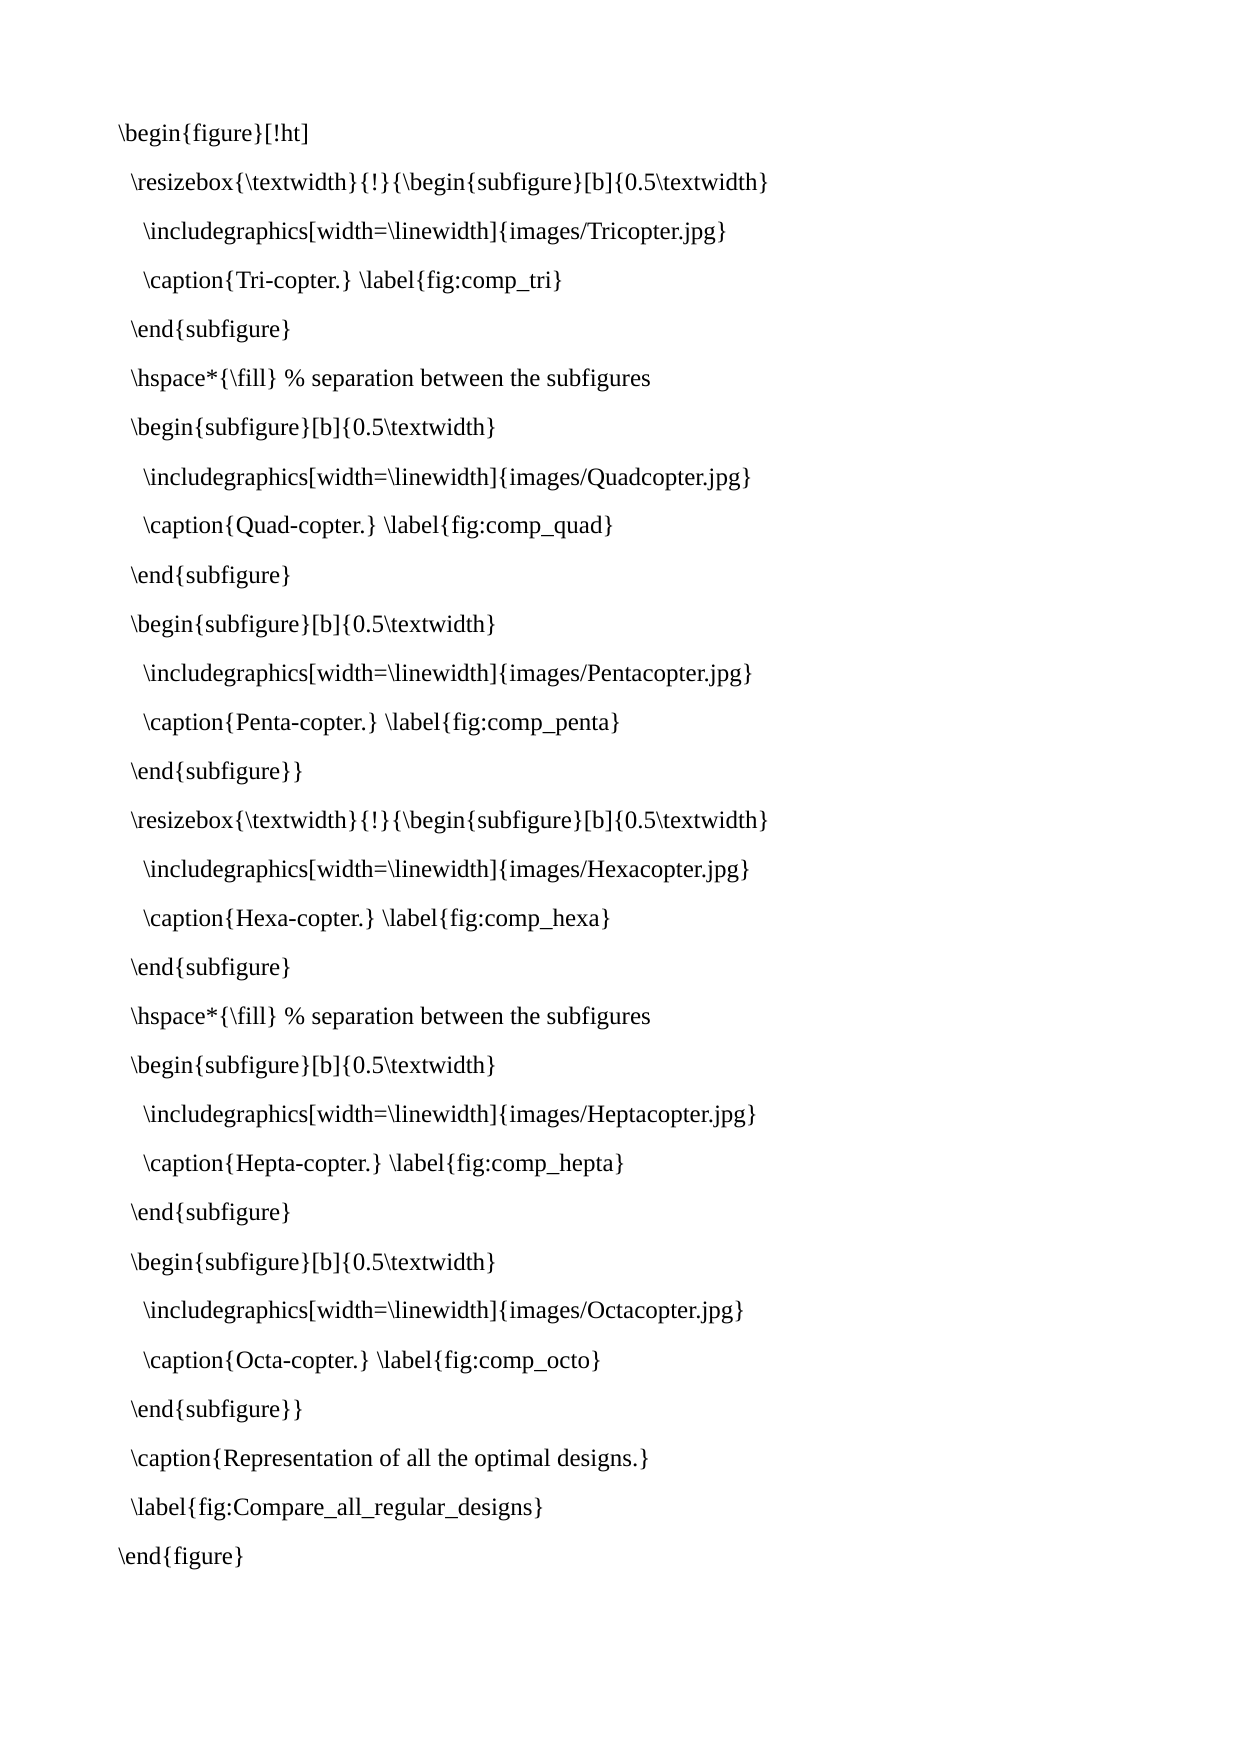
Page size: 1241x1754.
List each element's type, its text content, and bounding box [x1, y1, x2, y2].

text \end{subfigure} [118, 952, 1122, 981]
text \includegraphics[width=\linewidth]{images/Octacopter.jpg} [118, 1296, 1122, 1324]
text \resizebox{\textwidth}{!}{\begin{subfigure}[b]{0.5\textwidth} [118, 167, 1122, 196]
text \end{subfigure} [118, 1197, 1122, 1226]
text \end{subfigure}} [118, 1394, 1122, 1422]
text \includegraphics[width=\linewidth]{images/Hexacopter.jpg} [118, 854, 1122, 883]
text \caption{Quad-copter.} \label{fig:comp_quad} [118, 511, 1122, 539]
text \end{subfigure}} [118, 756, 1122, 785]
text \begin{figure}[!ht] [118, 118, 1122, 147]
text \caption{Hepta-copter.} \label{fig:comp_hepta} [118, 1148, 1122, 1177]
text \caption{Penta-copter.} \label{fig:comp_penta} [118, 707, 1122, 736]
text \hspace*{\fill} % separation between the subfigures [118, 1001, 1122, 1030]
text \end{subfigure} [118, 314, 1122, 343]
text \end{figure} [118, 1541, 1122, 1570]
text \begin{subfigure}[b]{0.5\textwidth} [118, 1247, 1122, 1275]
text \caption{Representation of all the optimal designs.} [118, 1443, 1122, 1472]
text \includegraphics[width=\linewidth]{images/Heptacopter.jpg} [118, 1099, 1122, 1128]
text \caption{Octa-copter.} \label{fig:comp_octo} [118, 1345, 1122, 1373]
text \label{fig:Compare_all_regular_designs} [118, 1492, 1122, 1521]
text \caption{Hexa-copter.} \label{fig:comp_hexa} [118, 903, 1122, 932]
text \includegraphics[width=\linewidth]{images/Tricopter.jpg} [118, 216, 1122, 245]
text \includegraphics[width=\linewidth]{images/Quadcopter.jpg} [118, 462, 1122, 490]
text \includegraphics[width=\linewidth]{images/Pentacopter.jpg} [118, 658, 1122, 687]
text \resizebox{\textwidth}{!}{\begin{subfigure}[b]{0.5\textwidth} [118, 805, 1122, 834]
text \hspace*{\fill} % separation between the subfigures [118, 363, 1122, 392]
text \begin{subfigure}[b]{0.5\textwidth} [118, 609, 1122, 637]
text \begin{subfigure}[b]{0.5\textwidth} [118, 1050, 1122, 1079]
text \begin{subfigure}[b]{0.5\textwidth} [118, 412, 1122, 441]
text \caption{Tri-copter.} \label{fig:comp_tri} [118, 265, 1122, 294]
text \end{subfigure} [118, 560, 1122, 588]
